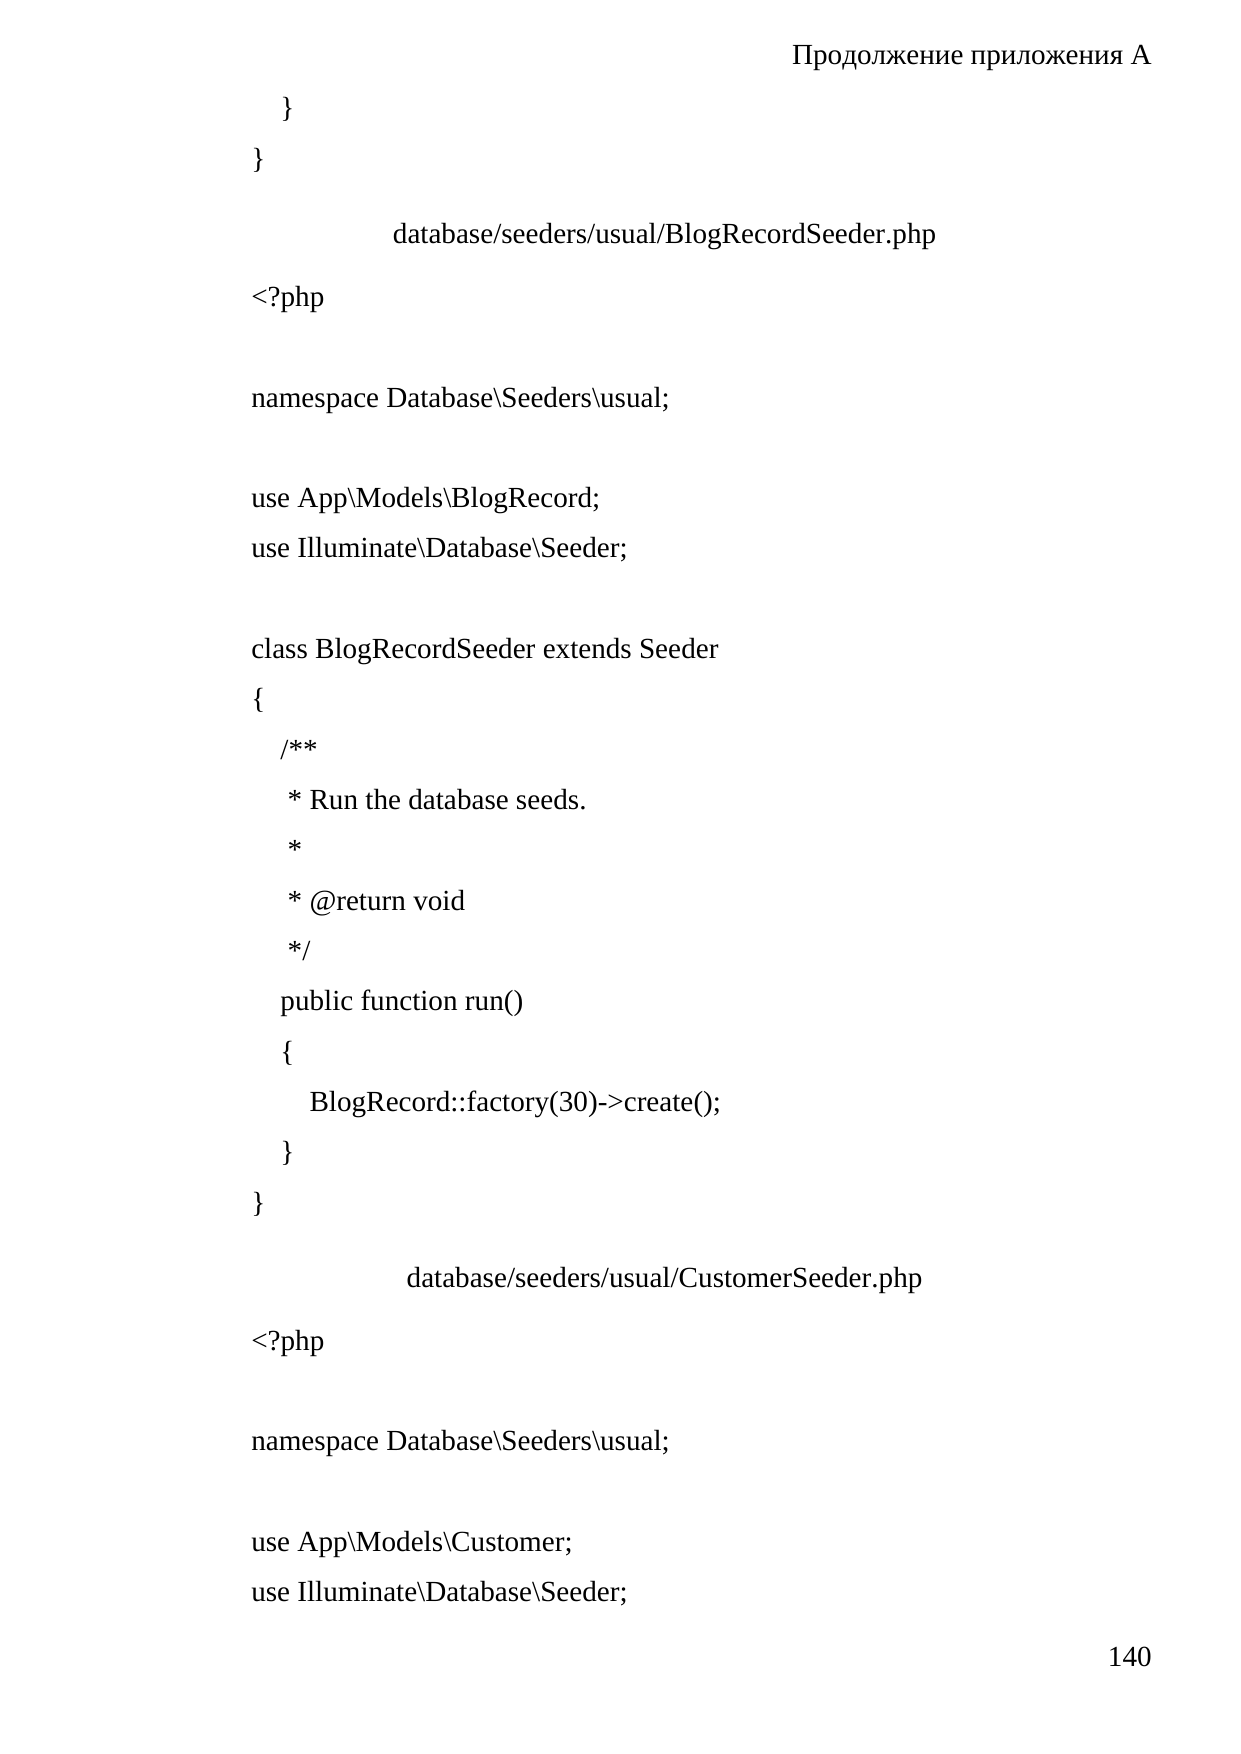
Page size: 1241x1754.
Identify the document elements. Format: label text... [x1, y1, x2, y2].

text * @return void [177, 883, 1152, 916]
text class BlogRecordSeeder extends Seeder [177, 631, 1152, 665]
text { [177, 682, 1152, 715]
text } [177, 1185, 1152, 1218]
subtitle database/seeders/usual/BlogRecordSeeder.php [177, 216, 1152, 250]
text use App\Models\BlogRecord; [177, 480, 1152, 514]
text <?php [177, 279, 1152, 313]
text */ [177, 933, 1152, 967]
text <?php [177, 1323, 1152, 1356]
text } [177, 91, 1152, 124]
text use Illuminate\Database\Seeder; [177, 1574, 1152, 1608]
text BlogRecord::factory(30)->create(); [177, 1084, 1152, 1118]
text public function run() [177, 983, 1152, 1017]
text } [177, 141, 1152, 174]
text namespace Database\Seeders\usual; [177, 1423, 1152, 1457]
text * [177, 832, 1152, 866]
text use App\Models\Customer; [177, 1524, 1152, 1558]
text namespace Database\Seeders\usual; [177, 380, 1152, 413]
text } [177, 1134, 1152, 1168]
text { [177, 1034, 1152, 1067]
text * Run the database seeds. [177, 782, 1152, 816]
text /** [177, 732, 1152, 765]
text use Illuminate\Database\Seeder; [177, 531, 1152, 564]
subtitle database/seeders/usual/CustomerSeeder.php [177, 1260, 1152, 1293]
